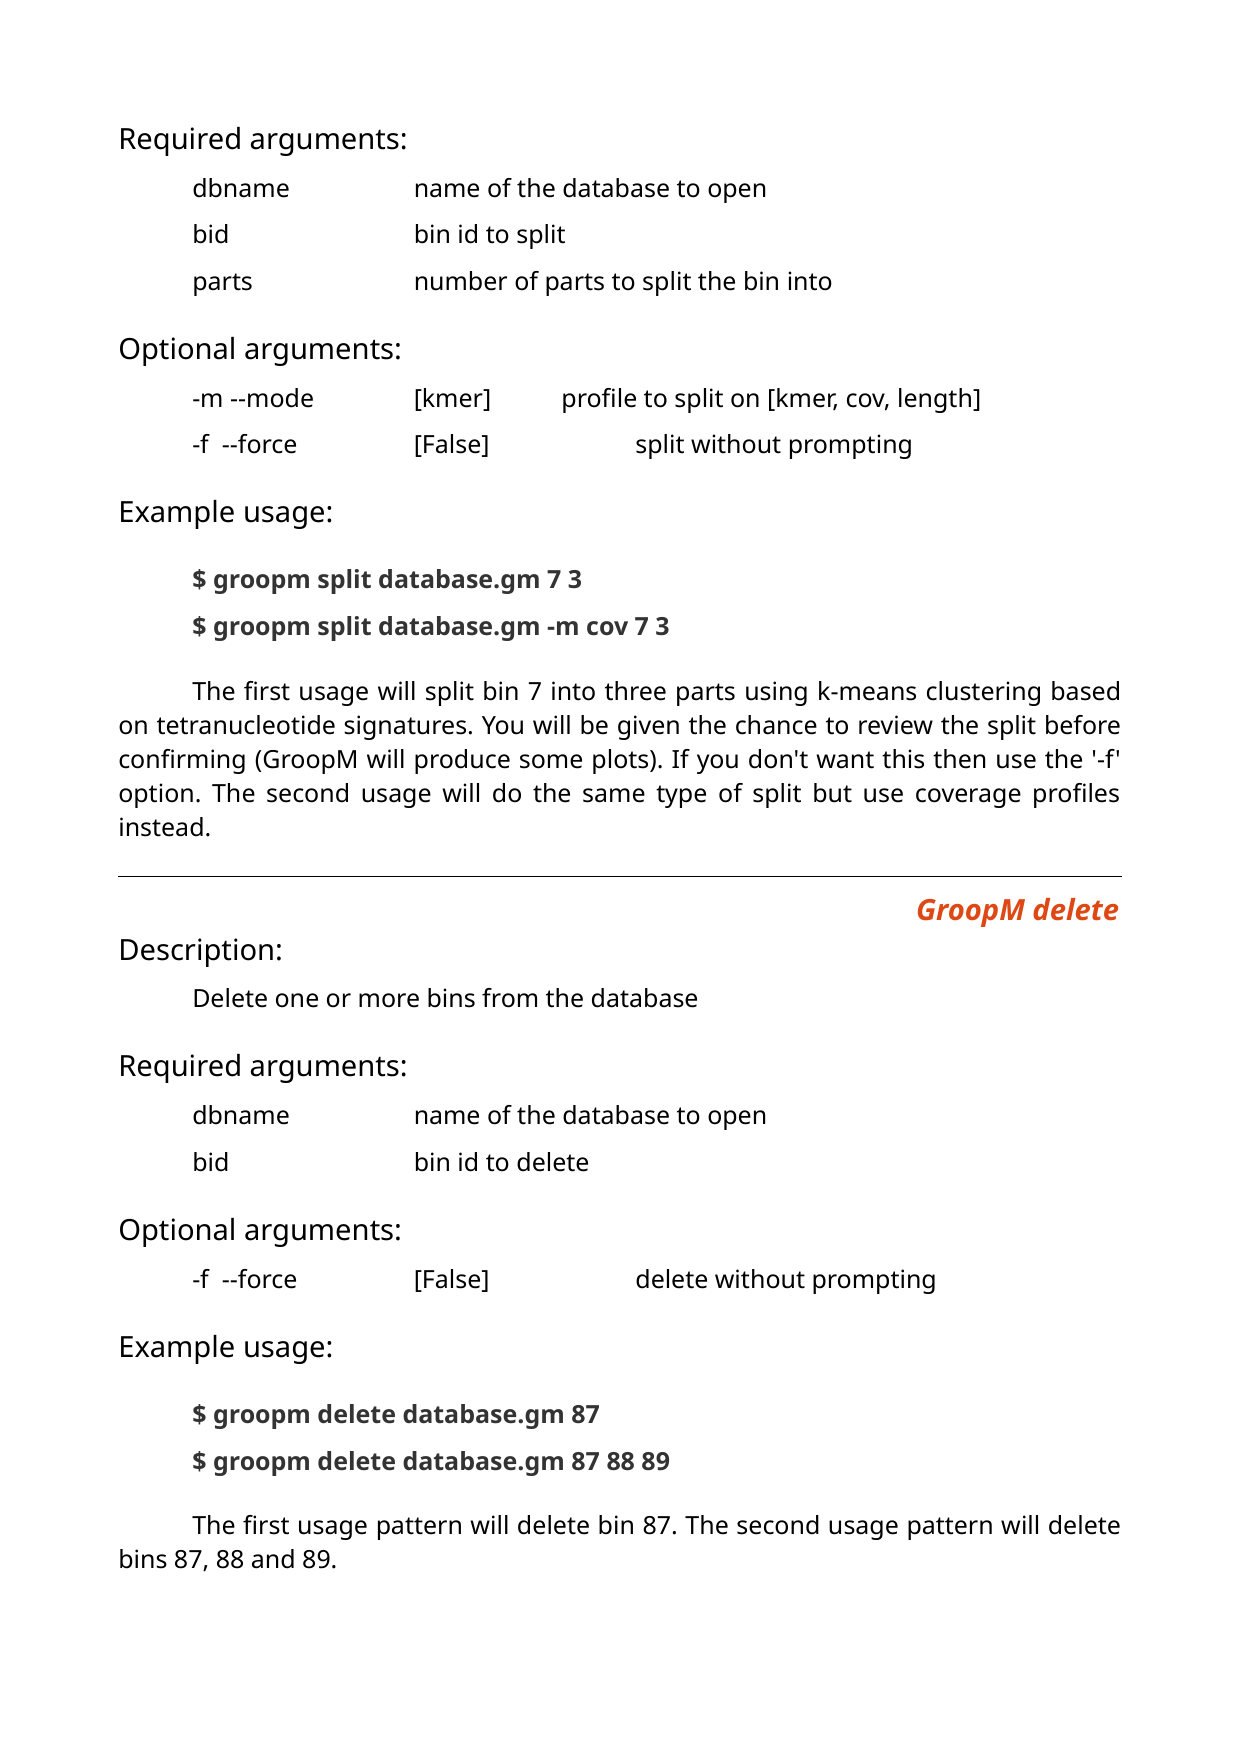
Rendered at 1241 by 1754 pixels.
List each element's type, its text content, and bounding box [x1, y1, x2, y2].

text -f --force [False] delete without prompting [118, 1261, 1122, 1296]
text The first usage pattern will delete bin 87. The second usage pattern will delete bins 87, 88 and 89. [118, 1508, 1122, 1576]
text $ groopm delete database.gm 87 88 89 [118, 1443, 1122, 1477]
text Description: [118, 929, 1122, 968]
text Required arguments: [118, 118, 1122, 158]
text $ groopm split database.gm -m cov 7 3 [118, 609, 1122, 643]
text dbname name of the database to open [118, 170, 1122, 204]
text dbname name of the database to open [118, 1098, 1122, 1132]
text -f --force [False] split without prompting [118, 427, 1122, 461]
text Example usage: [118, 492, 1122, 531]
text bid bin id to delete [118, 1144, 1122, 1178]
text Example usage: [118, 1326, 1122, 1366]
text Optional arguments: [118, 1209, 1122, 1249]
text bid bin id to split [118, 217, 1122, 251]
subtitle GroopM delete [156, 889, 1122, 929]
text $ groopm delete database.gm 87 [118, 1397, 1122, 1431]
text The first usage will split bin 7 into three parts using k-means clustering based on tetranucleotide signatures. You will be given the chance to review the split before confirming (GroopM will produce some plots). If you don't want this then use the '-f' option. The second usage will do the same type of split but use coverage profiles instead. [118, 673, 1122, 844]
text Required arguments: [118, 1046, 1122, 1085]
text Delete one or more bins from the database [118, 981, 1122, 1015]
text Optional arguments: [118, 328, 1122, 368]
text -m --mode [kmer] profile to split on [kmer, cov, length] [118, 380, 1122, 414]
text parts number of parts to split the bin into [118, 263, 1122, 297]
text $ groopm split database.gm 7 3 [118, 562, 1122, 596]
